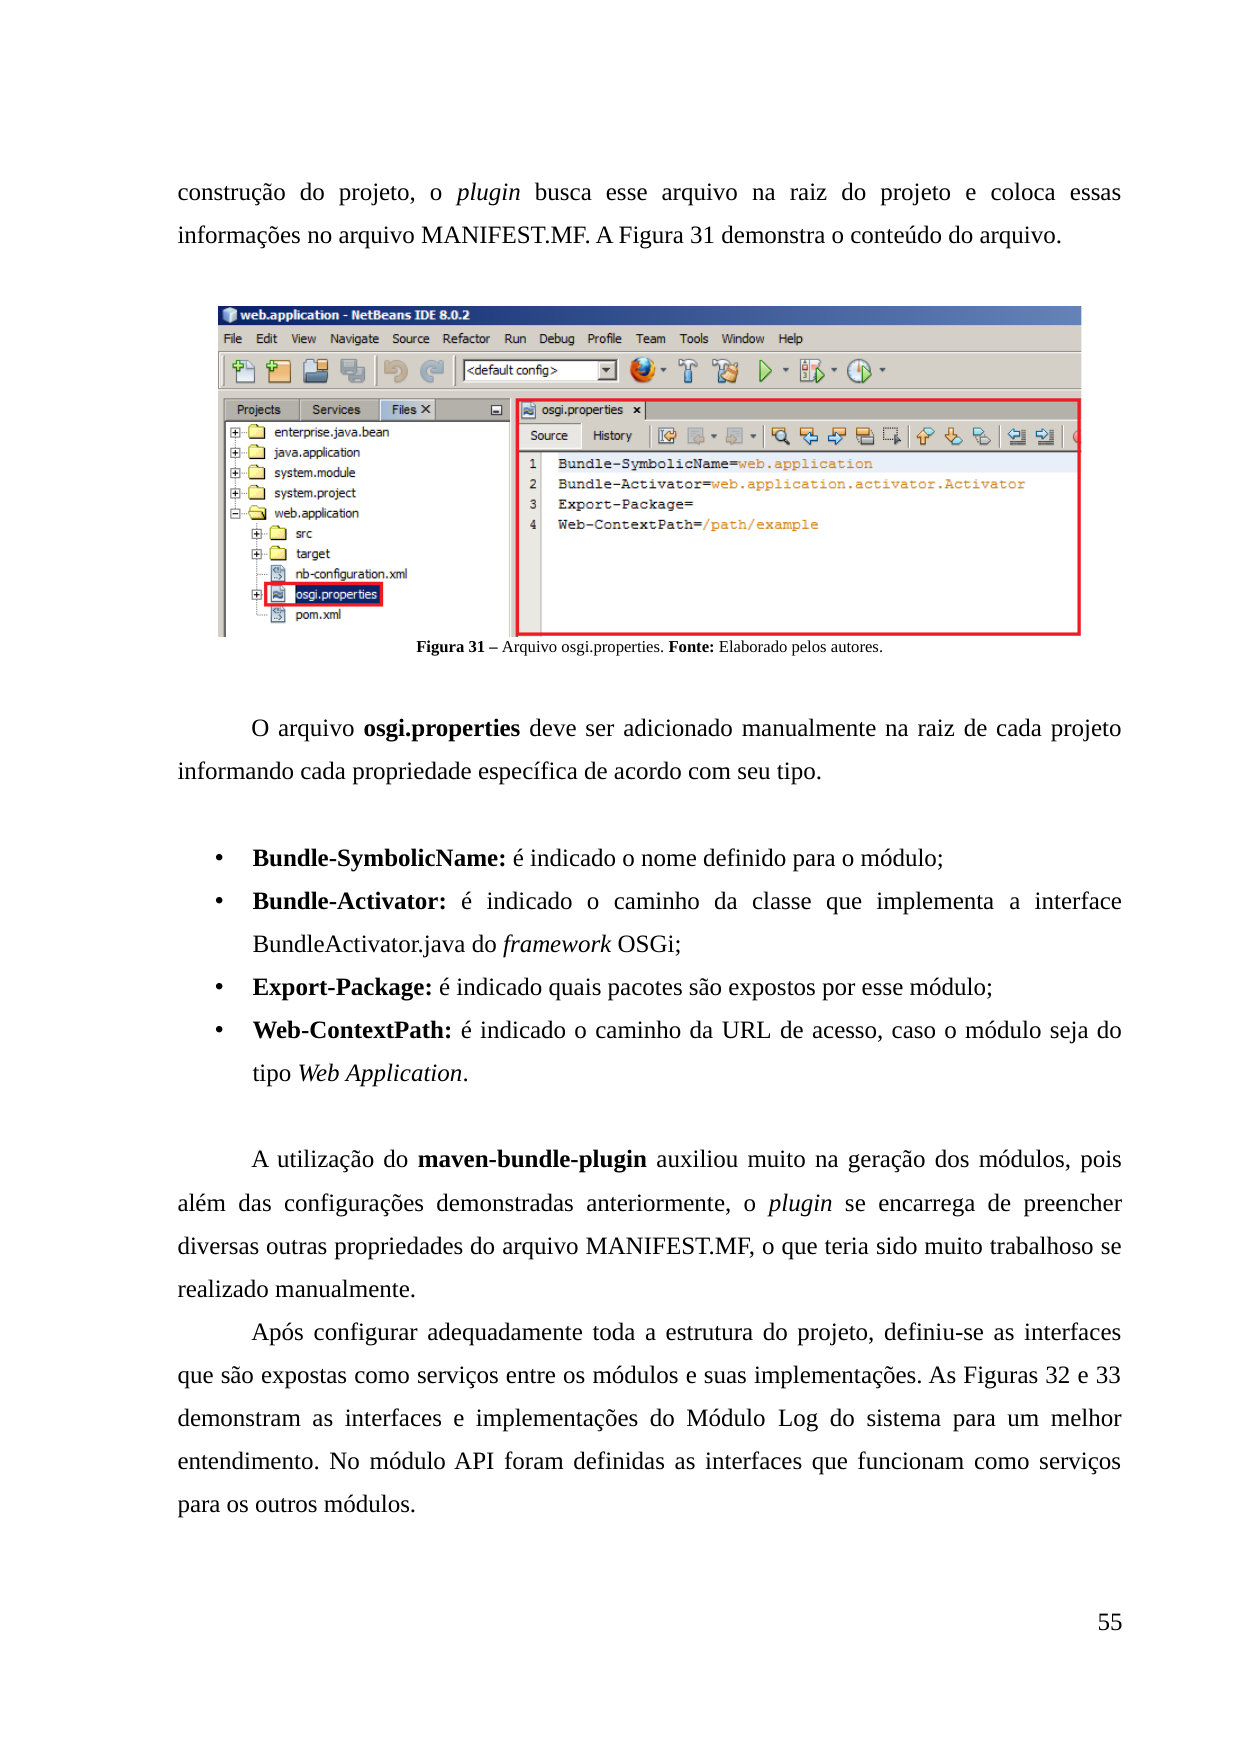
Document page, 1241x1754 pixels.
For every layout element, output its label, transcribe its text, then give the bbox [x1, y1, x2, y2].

list Bundle-Activator: é indicado o caminho da classe que implementa a interface BundleActivator.java do framework OSGi; [215, 886, 1122, 958]
list Web-ContextPath: é indicado o caminho da URL de acesso, caso o módulo seja do tipo Web Application. [215, 1015, 1122, 1087]
text A utilização do maven-bundle-plugin auxiliou muito na geração dos módulos, pois além das configurações demonstradas anteriormente, o plugin se encarrega de preencher diversas outras propriedades do arquivo MANIFEST.MF, o que teria sido muito trabalhoso se realizado manualmente. [177, 1144, 1122, 1303]
text Figura 31 – Arquivo osgi.properties. Fonte: Elaborado pelos autores. [191, 637, 1108, 656]
text Após configurar adequadamente toda a estrutura do projeto, definiu-se as interfaces que são expostas como serviços entre os módulos e suas implementações. As Figuras 32 e 33 demonstram as interfaces e implementações do Módulo Log do sistema para um melhor entendimento. No módulo API foram definidas as interfaces que funcionam como serviços para os outros módulos. [177, 1317, 1122, 1518]
list Export-Package: é indicado quais pacotes são expostos por esse módulo; [215, 972, 1122, 1001]
picture [218, 306, 1082, 637]
text O arquivo osgi.properties deve ser adicionado manualmente na raiz de cada projeto informando cada propriedade específica de acordo com seu tipo. [177, 713, 1122, 785]
text construção do projeto, o plugin busca esse arquivo na raiz do projeto e coloca essas informações no arquivo MANIFEST.MF. A Figura 31 demonstra o conteúdo do arquivo. [177, 177, 1122, 249]
list Bundle-SymbolicName: é indicado o nome definido para o módulo; [215, 843, 1122, 871]
